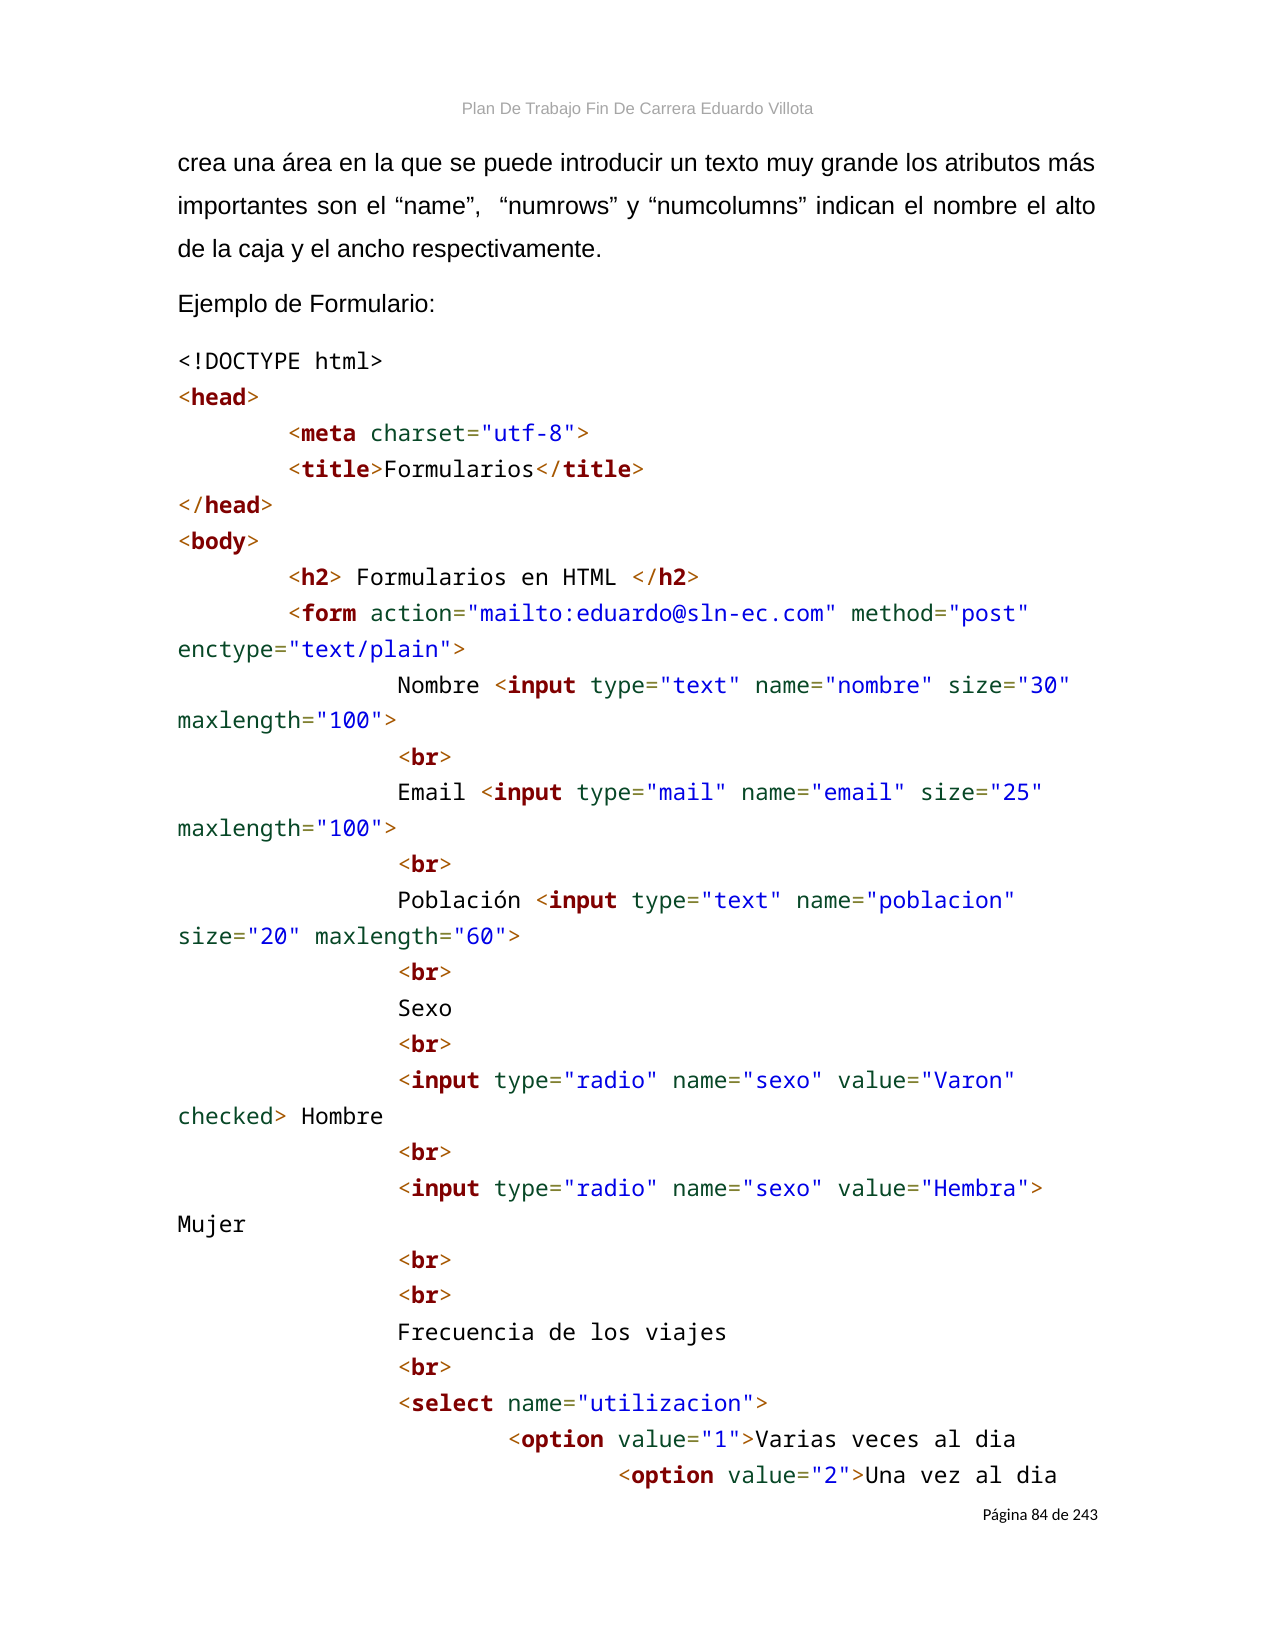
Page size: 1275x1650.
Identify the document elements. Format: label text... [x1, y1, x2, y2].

text crea una área en la que se puede introducir un texto muy grande los atributos más importantes son el “name”, “numrows” y “numcolumns” indican el nombre el alto de la caja y el ancho respectivamente. [177, 148, 1098, 263]
text <input type="radio" name="sexo" value="Varon" checked> Hombre [177, 1064, 1098, 1131]
text <!DOCTYPE html> [177, 345, 1098, 376]
text Población <input type="text" name="poblacion" size="20" maxlength="60"> [177, 884, 1098, 951]
text <br> [177, 1243, 1098, 1275]
text <br> [177, 740, 1098, 772]
text Email <input type="mail" name="email" size="25" maxlength="100"> [177, 776, 1098, 843]
text <input type="radio" name="sexo" value="Hembra"> Mujer [177, 1172, 1098, 1239]
text Sexo [177, 992, 1098, 1023]
text <br> [177, 956, 1098, 987]
text <select name="utilizacion"> [177, 1387, 1098, 1418]
text <br> [177, 1351, 1098, 1383]
text <body> [177, 525, 1098, 556]
text <option value="2">Una vez al dia [177, 1459, 1098, 1490]
text <h2> Formularios en HTML </h2> [177, 561, 1098, 592]
text Frecuencia de los viajes [177, 1315, 1098, 1347]
text <br> [177, 1279, 1098, 1311]
text <br> [177, 1136, 1098, 1167]
text <br> [177, 848, 1098, 879]
text <title>Formularios</title> [177, 453, 1098, 484]
text <form action="mailto:eduardo@sln-ec.com" method="post" enctype="text/plain"> [177, 597, 1098, 664]
text <meta charset="utf-8"> [177, 417, 1098, 448]
text </head> [177, 489, 1098, 520]
text <br> [177, 1028, 1098, 1059]
text Nombre <input type="text" name="nombre" size="30" maxlength="100"> [177, 668, 1098, 736]
text Ejemplo de Formulario: [177, 289, 1098, 318]
text <option value="1">Varias veces al dia [177, 1423, 1098, 1454]
text <head> [177, 381, 1098, 412]
